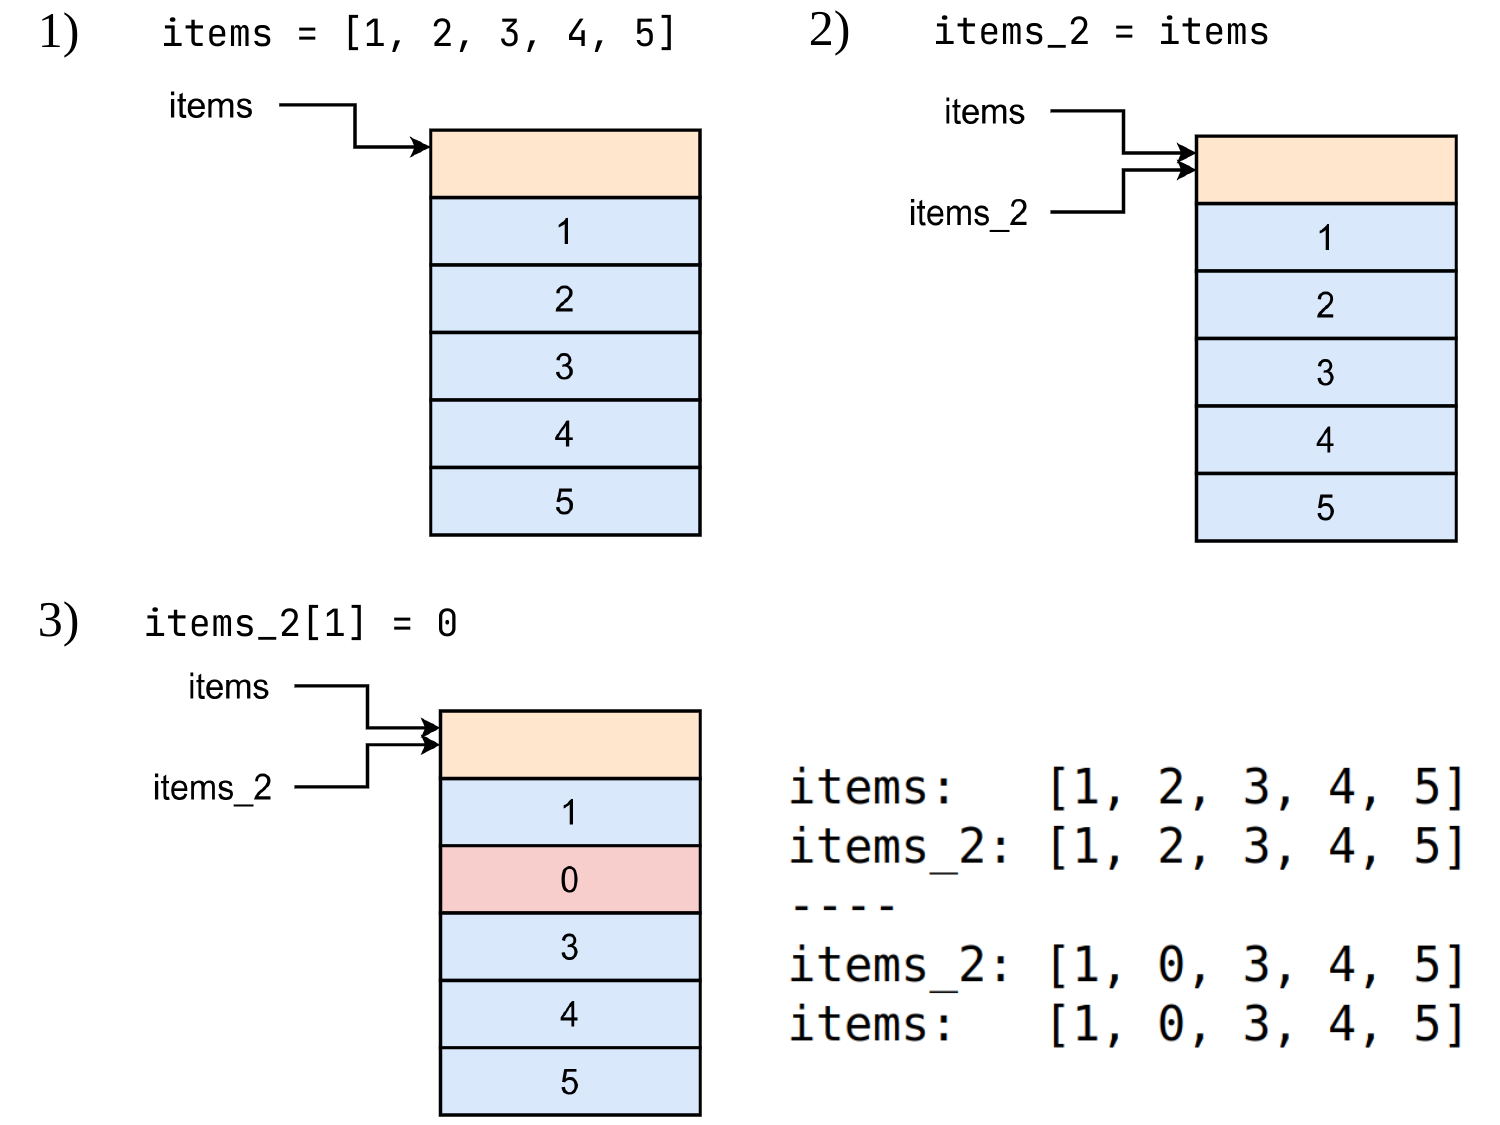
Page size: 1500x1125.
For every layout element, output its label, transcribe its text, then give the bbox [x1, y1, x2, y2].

picture [135, 70, 709, 544]
picture [123, 651, 709, 1124]
picture [879, 76, 1465, 550]
text_box 1) [37, 0, 95, 65]
text_box items = [1, 2, 3, 4, 5] [161, 1, 694, 62]
picture [779, 749, 1482, 1063]
text_box 2) [809, 0, 866, 64]
text_box items_2[1] = 0 [143, 591, 474, 652]
text_box items_2 = items [933, 0, 1286, 60]
text_box 3) [37, 578, 95, 654]
